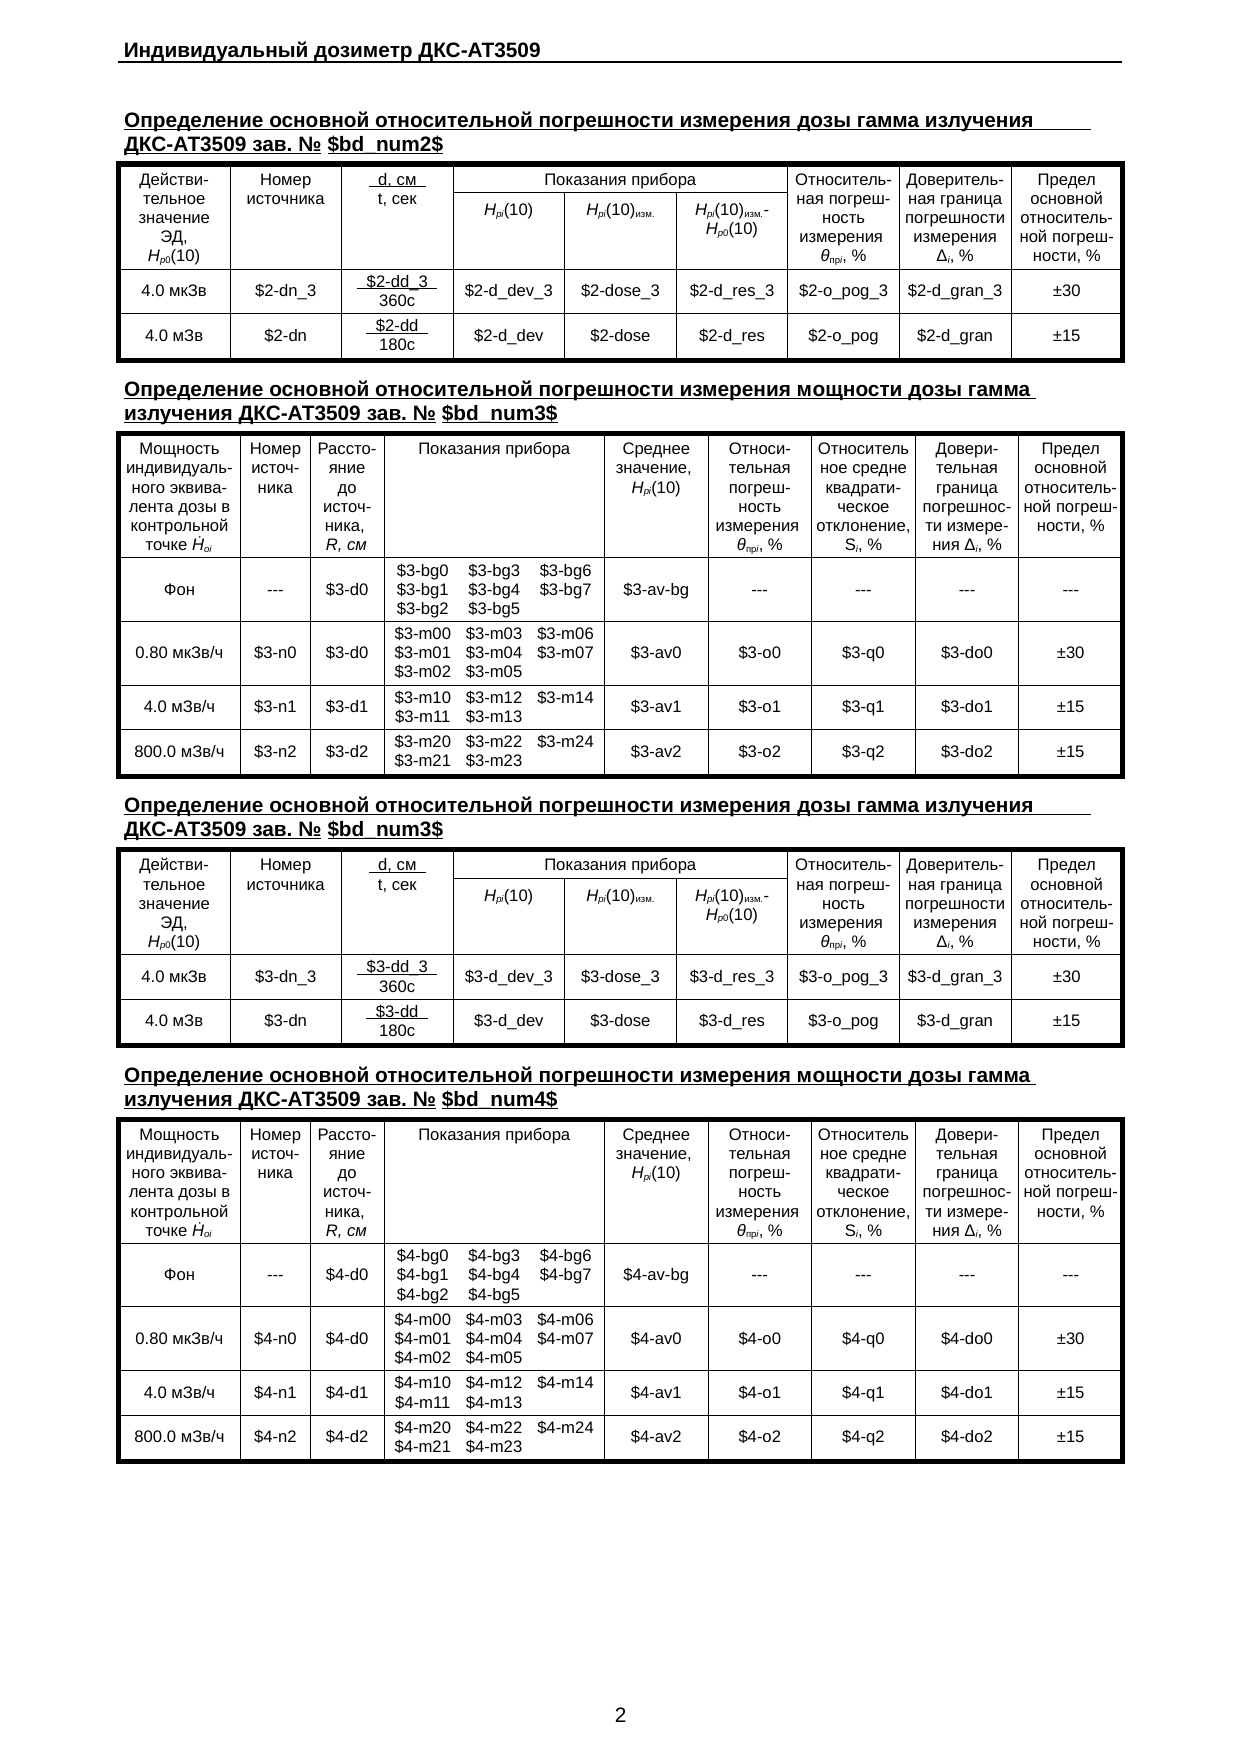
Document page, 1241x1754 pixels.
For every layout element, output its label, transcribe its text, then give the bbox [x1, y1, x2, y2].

table_header Определение основной относительной погрешности измерения мощности дозы гамма излучения ДКС-АТ3509 зав. № $bd_num3$ [118, 363, 1122, 431]
table_cell $2-dose [565, 314, 676, 357]
table_cell $4-d0 [311, 1244, 384, 1306]
table_cell Hpi(10)изм. [565, 193, 676, 268]
table_cell $3-do2 [916, 730, 1018, 773]
table_cell Предел основной относитель-ной погреш-ности, % [1012, 167, 1120, 268]
table_cell $4-q2 [812, 1416, 915, 1459]
table_cell Относи-тельная погреш-ность измерения θпрi, % [709, 436, 811, 557]
table_cell 4.0 мЗв/ч [121, 1371, 240, 1414]
table_cell $3-o1 [709, 686, 811, 729]
table_cell $3-av-bg [605, 558, 708, 621]
table_cell $3-n2 [241, 730, 310, 773]
table_cell $2-dn_3 [231, 270, 341, 313]
table_cell $2-o_pog [788, 314, 899, 357]
table_cell ±30 [1019, 1307, 1120, 1370]
table_cell Рассто-яние до источ-ника, R, см [311, 436, 384, 557]
table_cell Показания прибора [385, 1122, 604, 1243]
table_cell $3-d_dev_3 [454, 955, 564, 998]
table_cell 800.0 мЗв/ч [121, 730, 240, 773]
table_cell $3-d_gran_3 [900, 955, 1011, 998]
table_cell $4-do2 [916, 1416, 1018, 1459]
table_cell $3-d0 [311, 622, 384, 684]
table_cell $3-d_gran [900, 1000, 1011, 1043]
table_cell $2-o_pog_3 [788, 270, 899, 313]
table_cell ±15 [1019, 1371, 1120, 1414]
table_cell $4-q1 [812, 1371, 915, 1414]
table_cell ±15 [1012, 314, 1120, 357]
table_cell $4-av2 [605, 1416, 708, 1459]
table_cell ±15 [1012, 1000, 1120, 1043]
table_cell $4-av0 [605, 1307, 708, 1370]
table_cell $4-d2 [311, 1416, 384, 1459]
table_cell Предел основной относитель-ной погреш-ности, % [1012, 852, 1120, 954]
table_cell --- [1019, 1244, 1120, 1306]
table_cell $4-o2 [709, 1416, 811, 1459]
table_cell $4-n2 [241, 1416, 310, 1459]
table_cell Предел основной относитель-ной погреш-ности, % [1019, 1122, 1120, 1243]
table_cell $3-o2 [709, 730, 811, 773]
table_cell $4-n1 [241, 1371, 310, 1414]
table_cell Hpi(10) [454, 879, 564, 954]
table_cell Относитель-ная погреш-ность измерения θпрi, % [788, 167, 899, 268]
table_cell ±30 [1019, 622, 1120, 684]
table_cell Довери-тельная граница погрешнос-ти измере-ния Δi, % [916, 436, 1018, 557]
table_cell $4-m20 $4-m21 $4-m22 $4-m23 $4-m24 [385, 1416, 604, 1459]
table_cell $3-n0 [241, 622, 310, 684]
table_cell $3-d2 [311, 730, 384, 773]
table_cell Показания прибора [385, 436, 604, 557]
table_cell Номер источ-ника [241, 1122, 310, 1243]
table_cell $3-o0 [709, 622, 811, 684]
table_cell $3-dose [565, 1000, 676, 1043]
table_cell $4-d0 [311, 1307, 384, 1370]
table_cell Hpi(10)изм.-Hp0(10) [677, 879, 787, 954]
table_cell $2-d_dev [454, 314, 564, 357]
table_cell --- [241, 1244, 310, 1306]
table_cell $2-d_dev_3 [454, 270, 564, 313]
table_cell $4-m10 $4-m11 $4-m12 $4-m13 $4-m14 [385, 1371, 604, 1414]
table_cell $3-av2 [605, 730, 708, 773]
table_cell Доверитель-ная граница погрешности измерения Δi, % [900, 852, 1011, 954]
table_cell $3-av0 [605, 622, 708, 684]
table_cell $3-dose_3 [565, 955, 676, 998]
table_cell Относительное средне квадрати-ческое отклонение, Si, % [812, 436, 915, 557]
table_cell $3-d0 [311, 558, 384, 621]
table_cell ±15 [1019, 686, 1120, 729]
table_cell Показания прибора [454, 852, 787, 877]
table_cell $4-do1 [916, 1371, 1018, 1414]
table_cell d, см t, сек [342, 167, 453, 268]
table_cell ±30 [1012, 955, 1120, 998]
table_cell $4-q0 [812, 1307, 915, 1370]
table_cell $3-d_res [677, 1000, 787, 1043]
table_cell Доверитель-ная граница погрешности измерения Δi, % [900, 167, 1011, 268]
table_cell 4.0 мЗв/ч [121, 686, 240, 729]
table_cell Мощность индивидуаль-ного эквива-лента дозы в контрольной точке Ḣoi [121, 1122, 240, 1243]
table_cell --- [812, 1244, 915, 1306]
table_cell d, см t, сек [342, 852, 453, 954]
table_cell Мощность индивидуаль-ного эквива-лента дозы в контрольной точке Ḣoi [121, 436, 240, 557]
table_cell $3-dd 180c [342, 1000, 453, 1043]
table_cell $3-q1 [812, 686, 915, 729]
table_cell $4-o0 [709, 1307, 811, 1370]
table_cell --- [916, 558, 1018, 621]
table_cell 800.0 мЗв/ч [121, 1416, 240, 1459]
table_cell $2-dn [231, 314, 341, 357]
table_cell $3-q2 [812, 730, 915, 773]
table_cell $4-d1 [311, 1371, 384, 1414]
table_cell Действи-тельное значение ЭД, Hp0(10) [121, 852, 230, 954]
table_cell Относитель-ная погреш-ность измерения θпрi, % [788, 852, 899, 954]
table_cell $3-m10 $3-m11 $3-m12 $3-m13 $3-m14 [385, 686, 604, 729]
table_cell --- [241, 558, 310, 621]
table_cell 4.0 мЗв [121, 314, 230, 357]
table_cell Hpi(10)изм.-Hp0(10) [677, 193, 787, 268]
table_cell $3-n1 [241, 686, 310, 729]
table_cell --- [812, 558, 915, 621]
table_cell Показания прибора [454, 167, 787, 192]
table_cell Номер источника [231, 852, 341, 954]
table_cell $2-dose_3 [565, 270, 676, 313]
table_cell 4.0 мкЗв [121, 955, 230, 998]
table_cell $3-d1 [311, 686, 384, 729]
table_cell Относительное средне квадрати-ческое отклонение, Si, % [812, 1122, 915, 1243]
table_cell ±15 [1019, 1416, 1120, 1459]
table_cell Номер источ-ника [241, 436, 310, 557]
table_cell $3-d_dev [454, 1000, 564, 1043]
table_cell $3-dd_3 360c [342, 955, 453, 998]
table_cell $2-dd_3 360c [342, 270, 453, 313]
table_cell 4.0 мЗв [121, 1000, 230, 1043]
table_cell $2-dd 180c [342, 314, 453, 357]
table_cell $3-o_pog_3 [788, 955, 899, 998]
table_cell $3-do1 [916, 686, 1018, 729]
table_cell --- [709, 558, 811, 621]
table_header Определение основной относительной погрешности измерения дозы гамма излучения ДКС-АТ3509 зав. № $bd_num2$ [118, 93, 1122, 161]
table_cell $3-do0 [916, 622, 1018, 684]
table_cell $2-d_gran_3 [900, 270, 1011, 313]
table_cell 0.80 мкЗв/ч [121, 1307, 240, 1370]
table_cell 4.0 мкЗв [121, 270, 230, 313]
table_cell $3-o_pog [788, 1000, 899, 1043]
table_cell Фон [121, 558, 240, 621]
table_cell Действи-тельное значение ЭД, Hp0(10) [121, 167, 230, 268]
table_header Определение основной относительной погрешности измерения мощности дозы гамма излучения ДКС-АТ3509 зав. № $bd_num4$ [118, 1048, 1122, 1117]
table_cell $3-dn_3 [231, 955, 341, 998]
table_header Определение основной относительной погрешности измерения дозы гамма излучения ДКС-АТ3509 зав. № $bd_num3$ [118, 779, 1122, 847]
table_cell $4-av1 [605, 1371, 708, 1414]
table_cell $3-m20 $3-m21 $3-m22 $3-m23 $3-m24 [385, 730, 604, 773]
table_cell Hpi(10) [454, 193, 564, 268]
table_cell ±15 [1019, 730, 1120, 773]
table_cell $4-m00 $4-m01 $4-m02 $4-m03 $4-m04 $4-m05 $4-m06 $4-m07 [385, 1307, 604, 1370]
table_cell Относи-тельная погреш-ность измерения θпрi, % [709, 1122, 811, 1243]
table_cell $3-bg0 $3-bg1 $3-bg2 $3-bg3 $3-bg4 $3-bg5 $3-bg6 $3-bg7 [385, 558, 604, 621]
table_cell $3-av1 [605, 686, 708, 729]
table_cell $4-o1 [709, 1371, 811, 1414]
table_cell $3-dn [231, 1000, 341, 1043]
table_cell Предел основной относитель-ной погреш-ности, % [1019, 436, 1120, 557]
table_cell Среднее значение, Hpi(10) [605, 1122, 708, 1243]
table_cell Довери-тельная граница погрешнос-ти измере-ния Δi, % [916, 1122, 1018, 1243]
table_cell $4-do0 [916, 1307, 1018, 1370]
table_cell $3-m00 $3-m01 $3-m02 $3-m03 $3-m04 $3-m05 $3-m06 $3-m07 [385, 622, 604, 684]
table_cell $2-d_res [677, 314, 787, 357]
table_cell Рассто-яние до источ-ника, R, см [311, 1122, 384, 1243]
table_cell $2-d_res_3 [677, 270, 787, 313]
table_cell Среднее значение, Hpi(10) [605, 436, 708, 557]
table_cell $2-d_gran [900, 314, 1011, 357]
table_cell $4-bg0 $4-bg1 $4-bg2 $4-bg3 $4-bg4 $4-bg5 $4-bg6 $4-bg7 [385, 1244, 604, 1306]
table_cell $4-av-bg [605, 1244, 708, 1306]
table_cell --- [916, 1244, 1018, 1306]
table_cell --- [1019, 558, 1120, 621]
table_cell Номер источника [231, 167, 341, 268]
table_cell Hpi(10)изм. [565, 879, 676, 954]
table_cell ±30 [1012, 270, 1120, 313]
table_cell $3-d_res_3 [677, 955, 787, 998]
table_cell 0.80 мкЗв/ч [121, 622, 240, 684]
table_cell $4-n0 [241, 1307, 310, 1370]
table_cell $3-q0 [812, 622, 915, 684]
table_cell --- [709, 1244, 811, 1306]
table_cell Фон [121, 1244, 240, 1306]
